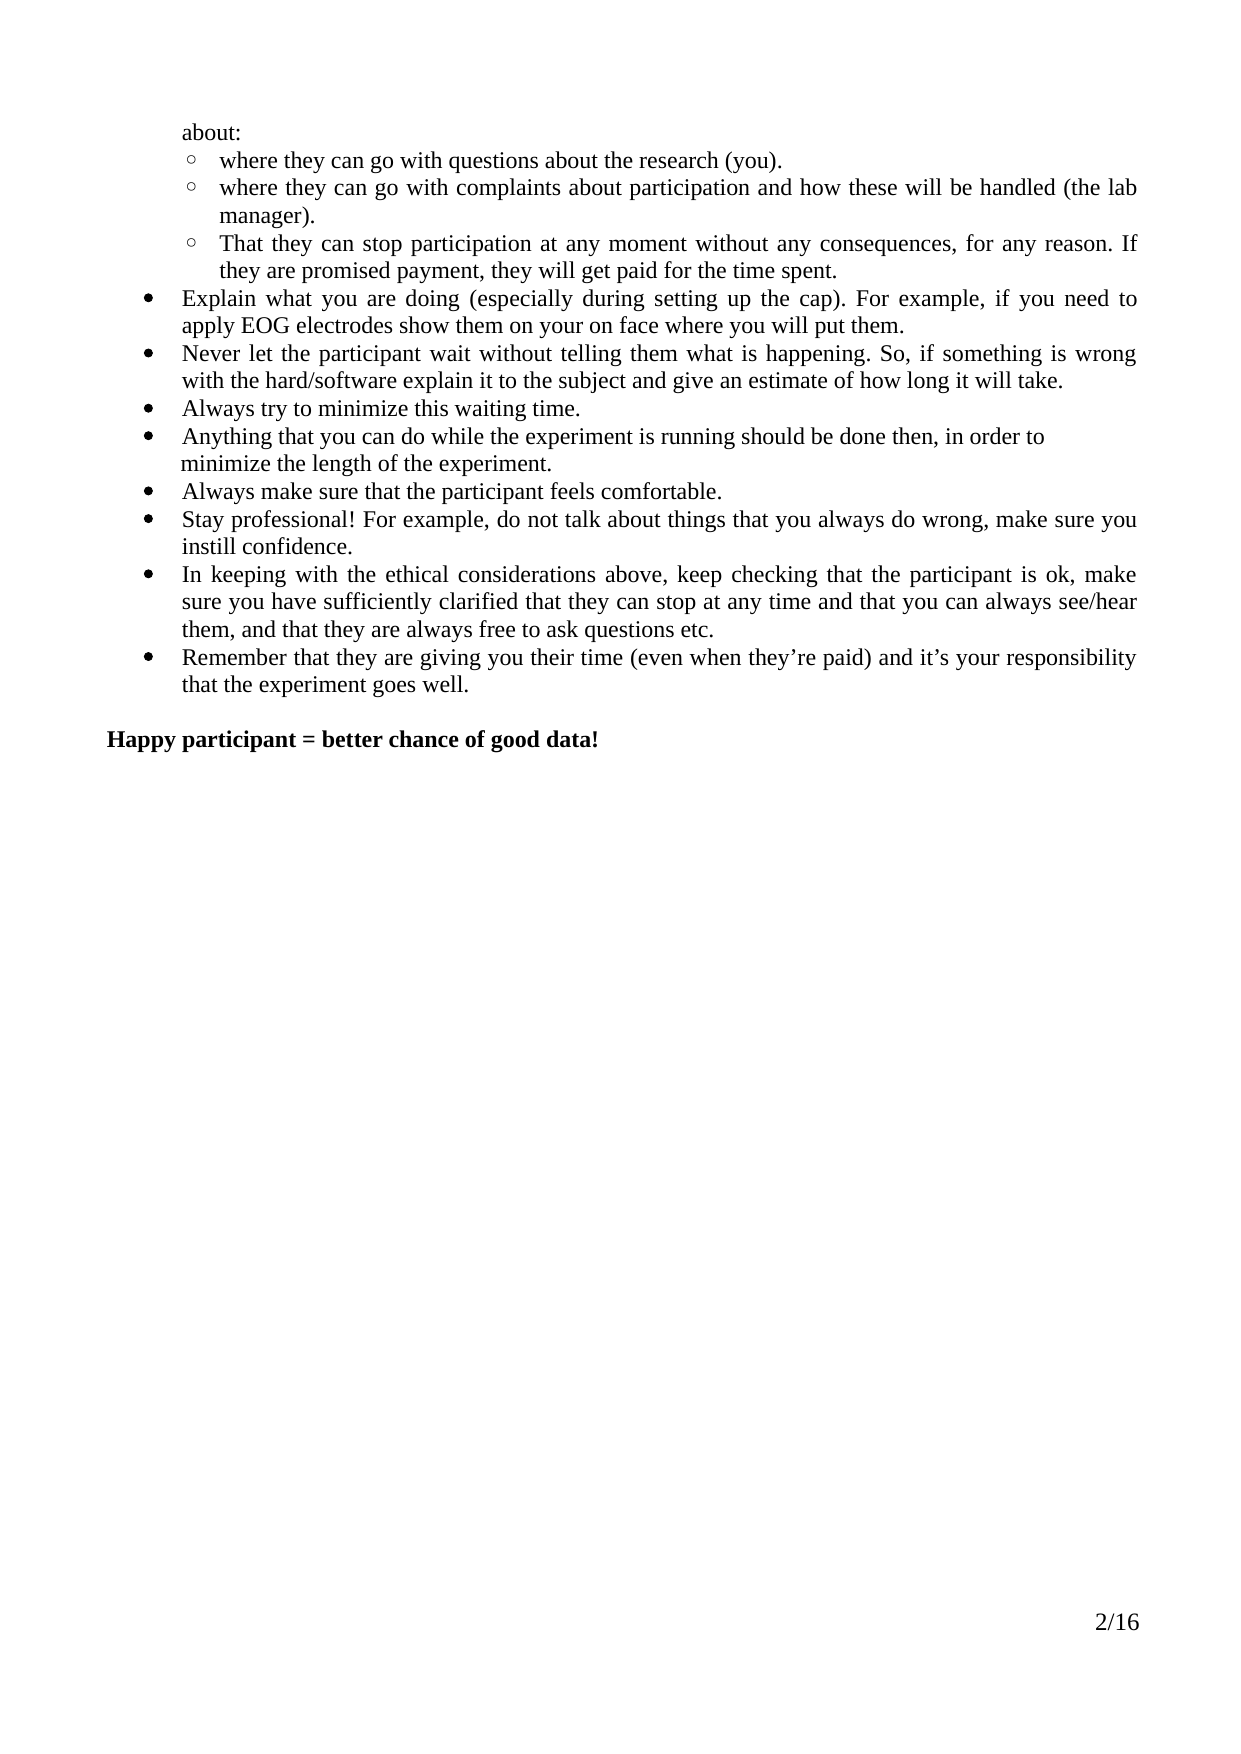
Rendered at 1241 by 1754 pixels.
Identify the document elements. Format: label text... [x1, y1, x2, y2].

text Happy participant = better chance of good data! [107, 725, 1139, 753]
list Always try to minimize this waiting time. [144, 394, 1139, 422]
list Explain what you are doing (especially during setting up the cap). For example, if you need to apply EOG electrodes show them on your on face where you will put them. [144, 284, 1139, 339]
list Stay professional! For example, do not talk about things that you always do wrong, make sure you instill confidence. [144, 504, 1139, 560]
list where they can go with questions about the research (you). [182, 146, 1139, 173]
list about: [144, 118, 1139, 146]
list Always make sure that the participant feels comfortable. [144, 477, 1139, 504]
list Never let the participant wait without telling them what is happening. So, if something is wrong with the hard/software explain it to the subject and give an estimate of how long it will take. [144, 339, 1139, 394]
text minimize the length of the experiment. [107, 449, 1139, 477]
list That they can stop participation at any moment without any consequences, for any reason. If they are promised payment, they will get paid for the time spent. [182, 228, 1139, 284]
list Anything that you can do while the experiment is running should be done then, in order to [144, 422, 1139, 449]
list where they can go with complaints about participation and how these will be handled (the lab manager). [182, 173, 1139, 228]
list Remember that they are giving you their time (even when they’re paid) and it’s your responsibility that the experiment goes well. [144, 643, 1139, 698]
list In keeping with the ethical considerations above, keep checking that the participant is ok, make sure you have sufficiently clarified that they can stop at any time and that you can always see/hear them, and that they are always free to ask questions etc. [144, 560, 1139, 643]
